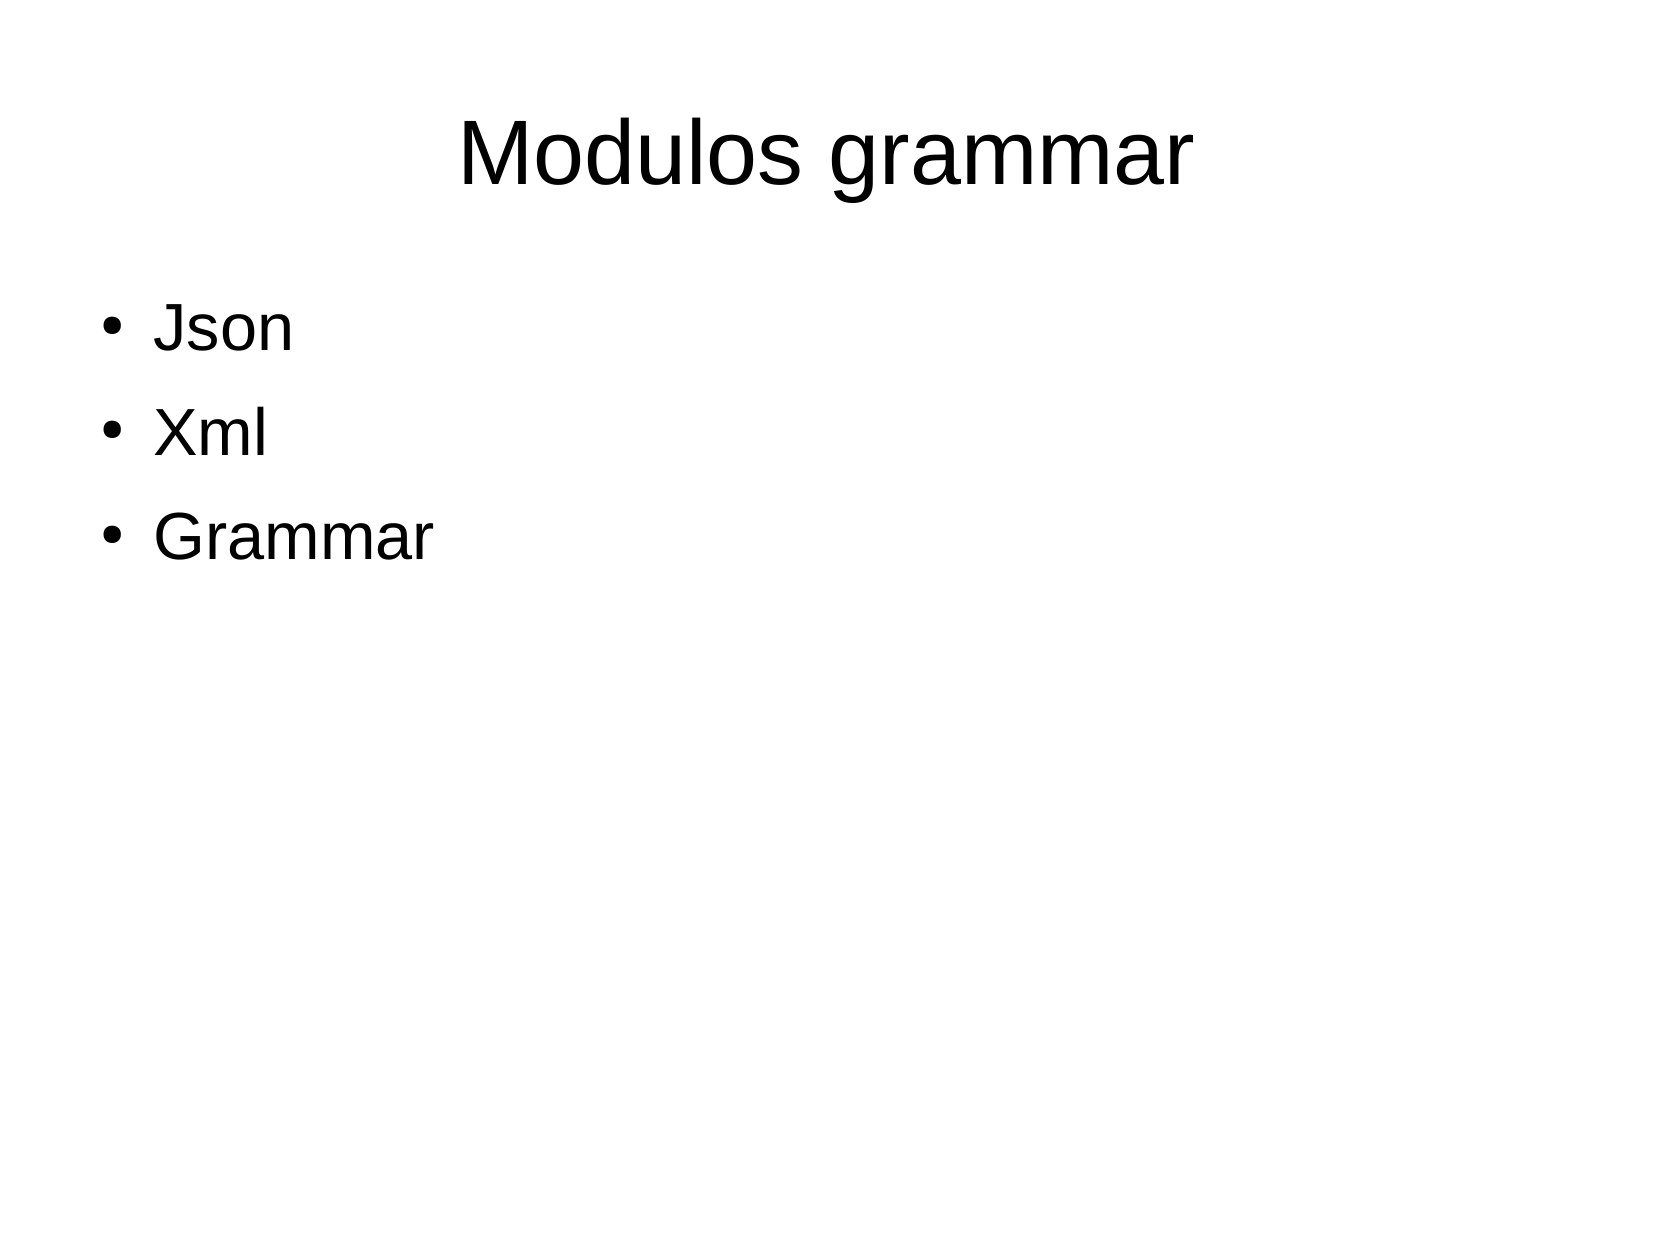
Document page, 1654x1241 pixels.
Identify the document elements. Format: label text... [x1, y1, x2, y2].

title Modulos grammar [82, 49, 1571, 257]
list Json Xml Grammar [82, 290, 1538, 1010]
